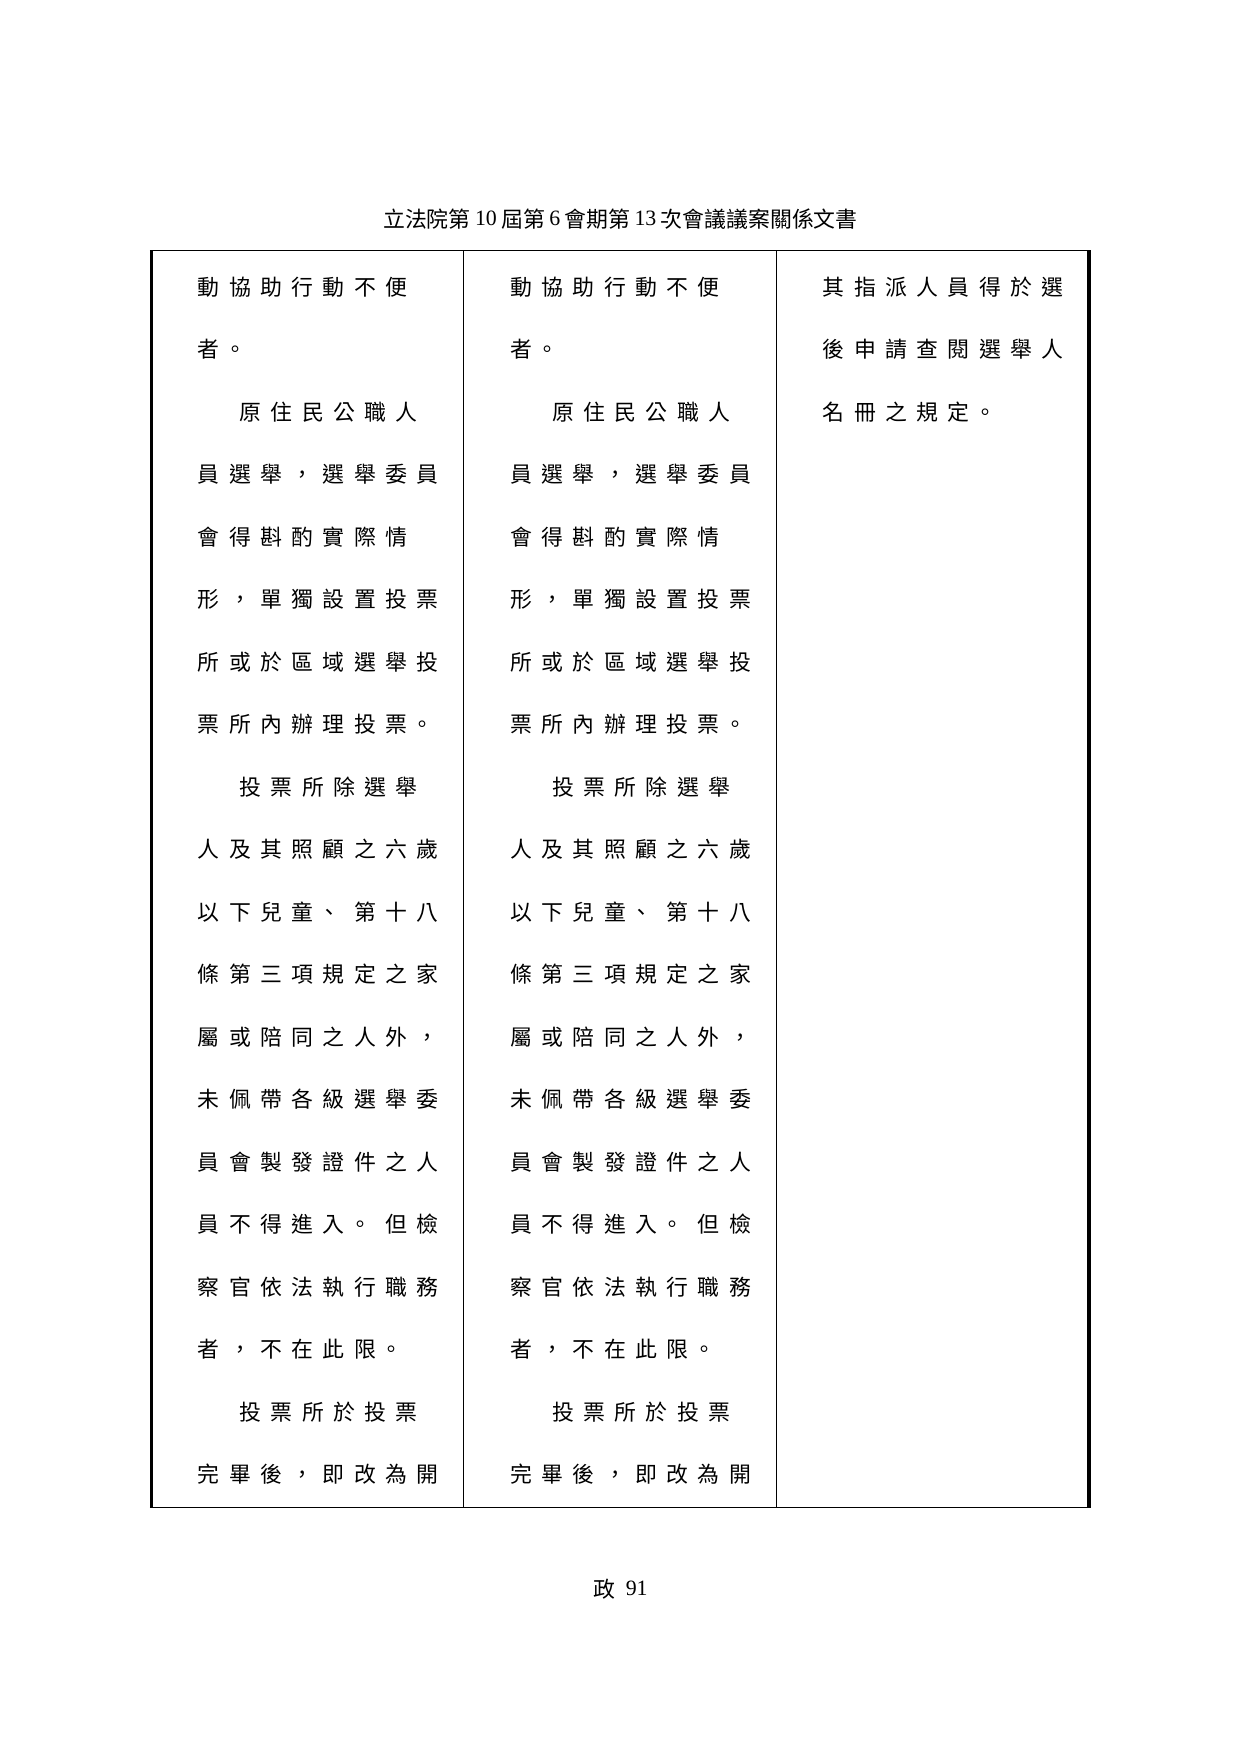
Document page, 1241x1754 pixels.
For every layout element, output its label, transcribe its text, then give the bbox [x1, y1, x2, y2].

table_cell 動協助行動不便者。 原住民公職人員選舉，選舉委員會得斟酌實際情形，單獨設置投票所或於區域選舉投票所內辦理投票。 投票所除選舉人及其照顧之六歲以下兒童、第十八條第三項規定之家屬或陪同之人外，未佩帶各級選舉委員會製發證件之人員不得進入。但檢察官依法執行職務者，不在此限。 投票所於投票完畢後，即改為開 [153, 251, 463, 1507]
table_cell 動協助行動不便者。 原住民公職人員選舉，選舉委員會得斟酌實際情形，單獨設置投票所或於區域選舉投票所內辦理投票。 投票所除選舉人及其照顧之六歲以下兒童、第十八條第三項規定之家屬或陪同之人外，未佩帶各級選舉委員會製發證件之人員不得進入。但檢察官依法執行職務者，不在此限。 投票所於投票完畢後，即改為開 [464, 251, 776, 1507]
table_cell 其指派人員得於選後申請查閱選舉人名冊之規定。 [777, 251, 1087, 1507]
